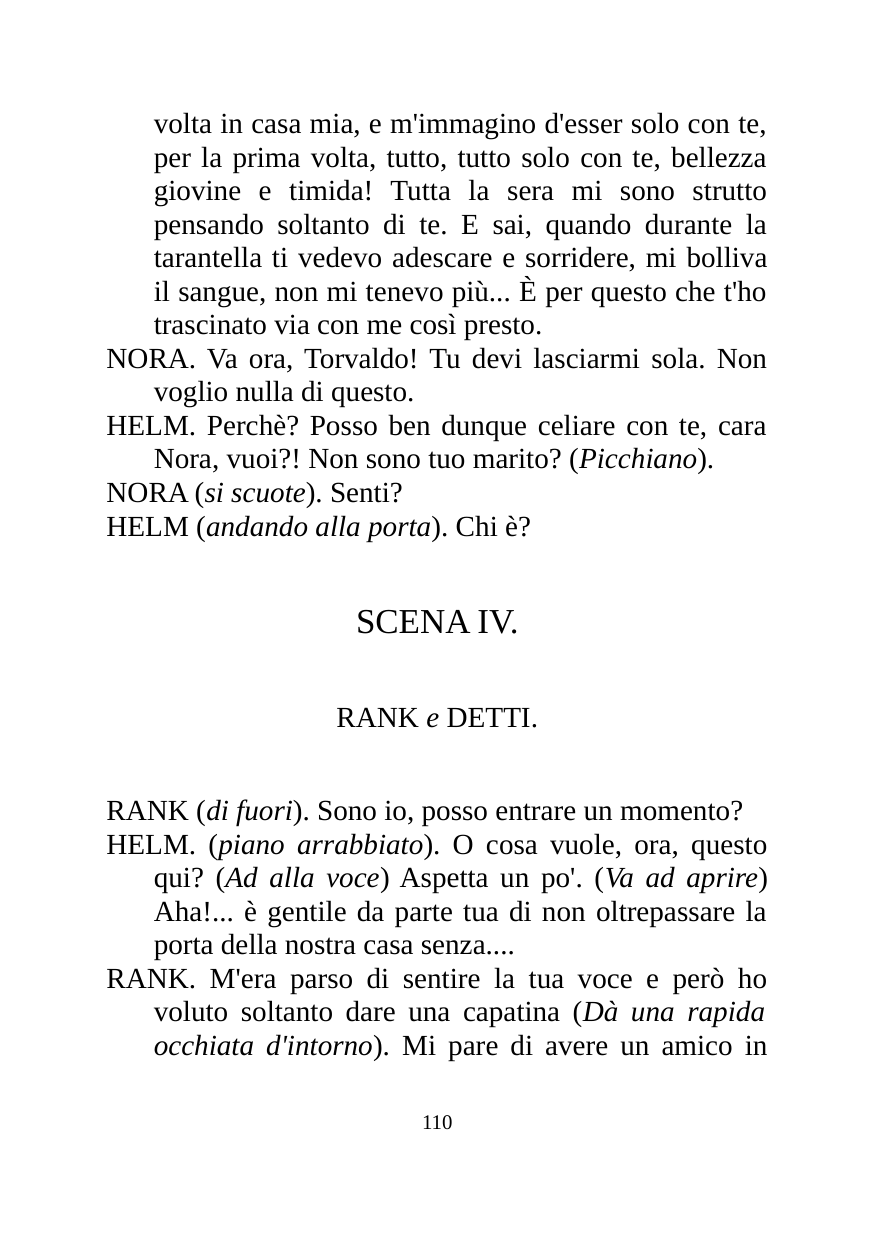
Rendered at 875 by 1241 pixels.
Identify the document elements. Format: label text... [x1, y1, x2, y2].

text NORA. Va ora, Torvaldo! Tu devi lasciarmi sola. Non voglio nulla di questo. [106, 341, 768, 408]
text RANK. M'era parso di sentire la tua voce e però ho voluto soltanto dare una capatina (Dà una rapida occhiata d'intorno). Mi pare di avere un amico in [106, 961, 768, 1062]
text RANK (di fuori). Sono io, posso entrare un momento? [106, 793, 768, 827]
text HELM. Perchè? Posso ben dunque celiare con te, cara Nora, vuoi?! Non sono tuo marito? (Picchiano). [106, 408, 768, 475]
text volta in casa mia, e m'immagino d'esser solo con te, per la prima volta, tutto, tutto solo con te, bellezza giovine e timida! Tutta la sera mi sono strutto pensando soltanto di te. E sai, quando durante la tarantella ti vedevo adescare e sorridere, mi bolliva il sangue, non mi tenevo più... È per questo che t'ho trascinato via con me così presto. [106, 106, 768, 341]
text RANK e DETTI. [106, 701, 768, 734]
text NORA (si scuote). Senti? [106, 475, 768, 509]
text HELM (andando alla porta). Chi è? [106, 509, 768, 542]
subtitle SCENA IV. [106, 601, 768, 642]
text HELM. (piano arrabbiato). O cosa vuole, ora, questo qui? (Ad alla voce) Aspetta un po'. (Va ad aprire) Aha!... è gentile da parte tua di non oltrepassare la porta della nostra casa senza.... [106, 827, 768, 961]
